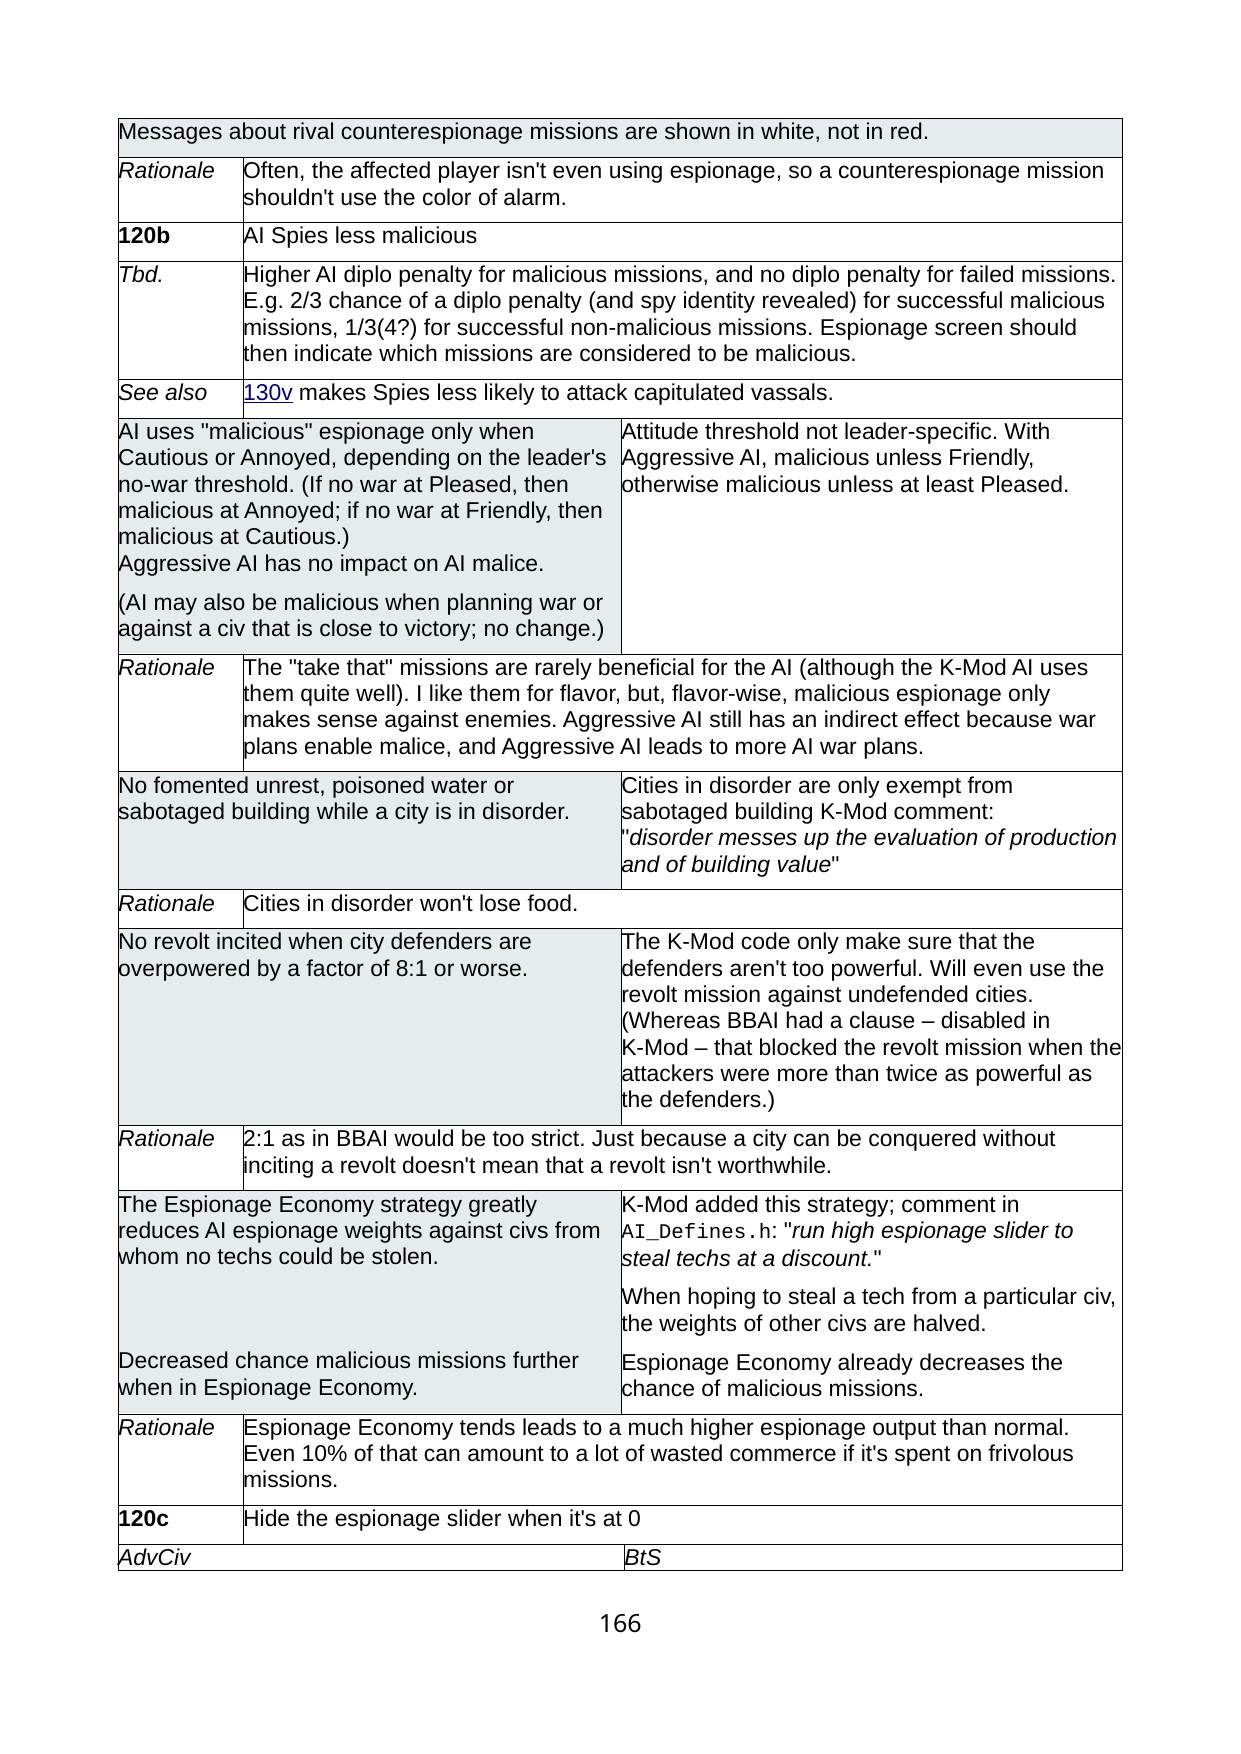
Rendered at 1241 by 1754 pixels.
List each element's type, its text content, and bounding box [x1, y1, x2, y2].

table_cell Messages about rival counterespionage missions are shown in white, not in red. [119, 119, 1122, 157]
table_cell K-Mod added this strategy; comment in AI_Defines.h: "run high espionage slider to steal techs at a discount." When hoping to steal a tech from a particular civ, the weights of other civs are halved. Espionage Economy already decreases the chance of malicious missions. [622, 1191, 1122, 1413]
table_cell AdvCiv [119, 1545, 624, 1570]
table_cell 120b [119, 223, 243, 261]
table_cell Rationale [119, 655, 243, 771]
table_cell AI Spies less malicious [244, 223, 1122, 261]
table_cell Cities in disorder won't lose food. [244, 890, 1122, 928]
table_cell Hide the espionage slider when it's at 0 [244, 1506, 1122, 1544]
table_cell Espionage Economy tends leads to a much higher espionage output than normal. Even 10% of that can amount to a lot of wasted commerce if it's spent on frivolous missions. [244, 1415, 1122, 1505]
table_cell Rationale [119, 158, 243, 222]
table_cell Rationale [119, 890, 243, 928]
table_cell Often, the affected player isn't even using espionage, so a counterespionage mission shouldn't use the color of alarm. [244, 158, 1122, 222]
table_cell 130v makes Spies less likely to attack capitulated vassals. [244, 380, 1122, 418]
table_cell Attitude threshold not leader-specific. With Aggressive AI, malicious unless Friendly, otherwise malicious unless at least Pleased. [622, 419, 1122, 653]
table_cell No fomented unrest, poisoned water or sabotaged building while a city is in disorder. [119, 772, 621, 889]
table_cell Rationale [119, 1415, 243, 1505]
table_cell Tbd. [119, 262, 243, 379]
table_cell See also [119, 380, 243, 418]
table_cell Cities in disorder are only exempt from sabotaged building K-Mod comment: "disorder messes up the evaluation of production and of building value" [622, 772, 1122, 889]
table_cell The Espionage Economy strategy greatly reduces AI espionage weights against civs from whom no techs could be stolen. Decreased chance malicious missions further when in Espionage Economy. [119, 1191, 621, 1413]
table_cell Higher AI diplo penalty for malicious missions, and no diplo penalty for failed missions. E.g. 2/3 chance of a diplo penalty (and spy identity revealed) for successful malicious missions, 1/3(4?) for successful non-malicious missions. Espionage screen should then indicate which missions are considered to be malicious. [244, 262, 1122, 379]
table_cell No revolt incited when city defenders are overpowered by a factor of 8:1 or worse. [119, 929, 621, 1125]
table_cell The "take that" missions are rarely beneficial for the AI (although the K-Mod AI uses them quite well). I like them for flavor, but, flavor-wise, malicious espionage only makes sense against enemies. Aggressive AI still has an indirect effect because war plans enable malice, and Aggressive AI leads to more AI war plans. [244, 655, 1122, 771]
table_cell BtS [625, 1545, 1122, 1570]
table_cell The K-Mod code only make sure that the defenders aren't too powerful. Will even use the revolt mission against undefended cities. (Whereas BBAI had a clause – disabled in K‑Mod – that blocked the revolt mission when the attackers were more than twice as powerful as the defenders.) [622, 929, 1122, 1125]
table_cell Rationale [119, 1126, 243, 1190]
table_cell 120c [119, 1506, 243, 1544]
table_cell 2:1 as in BBAI would be too strict. Just because a city can be conquered without inciting a revolt doesn't mean that a revolt isn't worthwhile. [244, 1126, 1122, 1190]
table_cell AI uses "malicious" espionage only when Cautious or Annoyed, depending on the leader's no-war threshold. (If no war at Pleased, then malicious at Annoyed; if no war at Friendly, then malicious at Cautious.) Aggressive AI has no impact on AI malice. (AI may also be malicious when planning war or against a civ that is close to victory; no change.) [119, 419, 621, 653]
